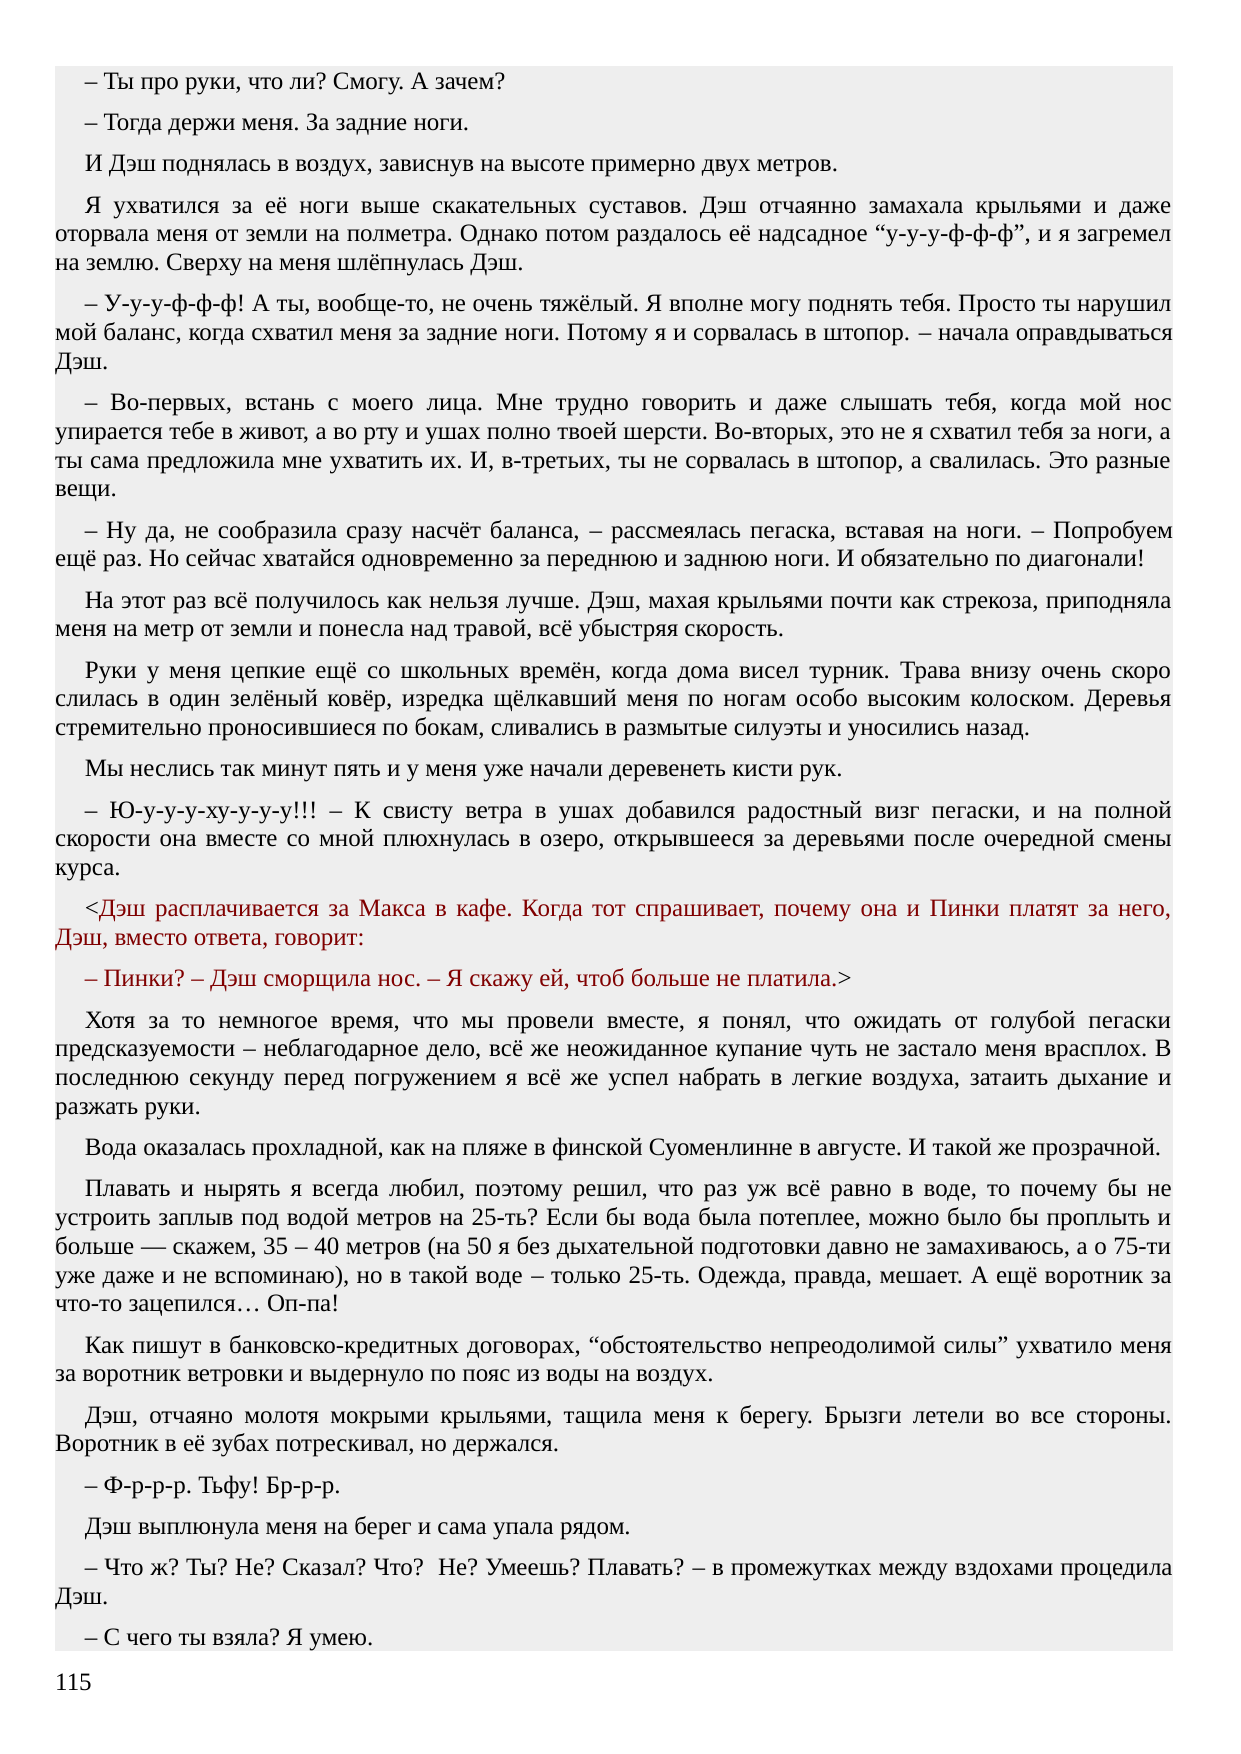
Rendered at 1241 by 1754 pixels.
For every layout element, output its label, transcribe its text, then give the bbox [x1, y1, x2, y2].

text Как пишут в банковско-кредитных договорах, “обстоятельство непреодолимой силы” ухватило меня за воротник ветровки и выдернуло по пояс из воды на воздух. [55, 1330, 1173, 1387]
text – Ю-у-у-у-ху-у-у-у!!! – К свисту ветра в ушах добавился радостный визг пегаски, и на полной скорости она вместе со мной плюхнулась в озеро, открывшееся за деревьями после очередной смены курса. [55, 795, 1173, 881]
text <Дэш расплачивается за Макса в кафе. Когда тот спрашивает, почему она и Пинки платят за него, Дэш, вместо ответа, говорит: [55, 893, 1173, 951]
text На этот раз всё получилось как нельзя лучше. Дэш, махая крыльями почти как стрекоза, приподняла меня на метр от земли и понесла над травой, всё убыстряя скорость. [55, 585, 1173, 642]
text – Что ж? Ты? Не? Сказал? Что? Не? Умеешь? Плавать? – в промежутках между вздохами процедила Дэш. [55, 1552, 1173, 1610]
text Плавать и нырять я всегда любил, поэтому решил, что раз уж всё равно в воде, то почему бы не устроить заплыв под водой метров на 25-ть? Если бы вода была потеплее, можно было бы проплыть и больше — скажем, 35 – 40 метров (на 50 я без дыхательной подготовки давно не замахиваюсь, а о 75-ти уже даже и не вспоминаю), но в такой воде – только 25-ть. Одежда, правда, мешает. А ещё воротник за что-то зацепился… Оп-па! [55, 1173, 1173, 1317]
text – Во-первых, встань с моего лица. Мне трудно говорить и даже слышать тебя, когда мой нос упирается тебе в живот, а во рту и ушах полно твоей шерсти. Во-вторых, это не я схватил тебя за ноги, а ты сама предложила мне ухватить их. И, в-третьих, ты не сорвалась в штопор, а свалилась. Это разные вещи. [55, 387, 1173, 502]
text Я ухватился за её ноги выше скакательных суставов. Дэш отчаянно замахала крыльями и даже оторвала меня от земли на полметра. Однако потом раздалось её надсадное “у-у-у-ф-ф-ф”, и я загремел на землю. Сверху на меня шлёпнулась Дэш. [55, 190, 1173, 276]
text – С чего ты взяла? Я умею. [55, 1622, 1173, 1651]
text – У-у-у-ф-ф-ф! А ты, вообще-то, не очень тяжёлый. Я вполне могу поднять тебя. Просто ты нарушил мой баланс, когда схватил меня за задние ноги. Потому я и сорвалась в штопор. – начала оправдываться Дэш. [55, 288, 1173, 375]
text Хотя за то немногое время, что мы провели вместе, я понял, что ожидать от голубой пегаски предсказуемости – неблагодарное дело, всё же неожиданное купание чуть не застало меня врасплох. В последнюю секунду перед погружением я всё же успел набрать в легкие воздуха, затаить дыхание и разжать руки. [55, 1005, 1173, 1120]
text И Дэш поднялась в воздух, зависнув на высоте примерно двух метров. [55, 148, 1173, 177]
text Дэш выплюнула меня на берег и сама упала рядом. [55, 1511, 1173, 1540]
text Дэш, отчаяно молотя мокрыми крыльями, тащила меня к берегу. Брызги летели во все стороны. Воротник в её зубах потрескивал, но держался. [55, 1400, 1173, 1457]
text – Ну да, не сообразила сразу насчёт баланса, – рассмеялась пегаска, вставая на ноги. – Попробуем ещё раз. Но сейчас хватайся одновременно за переднюю и заднюю ноги. И обязательно по диагонали! [55, 515, 1173, 572]
text – Ты про руки, что ли? Смогу. А зачем? [55, 66, 1173, 95]
text – Ф-р-р-р. Тьфу! Бр-р-р. [55, 1470, 1173, 1498]
text – Пинки? – Дэш сморщила нос. – Я скажу ей, чтоб больше не платила.> [55, 963, 1173, 992]
text Руки у меня цепкие ещё со школьных времён, когда дома висел турник. Трава внизу очень скоро слилась в один зелёный ковёр, изредка щёлкавший меня по ногам особо высоким колоском. Деревья стремительно проносившиеся по бокам, сливались в размытые силуэты и уносились назад. [55, 655, 1173, 741]
text Мы неслись так минут пять и у меня уже начали деревенеть кисти рук. [55, 753, 1173, 782]
text Вода оказалась прохладной, как на пляже в финской Суоменлинне в августе. И такой же прозрачной. [55, 1132, 1173, 1161]
text – Тогда держи меня. За задние ноги. [55, 107, 1173, 136]
